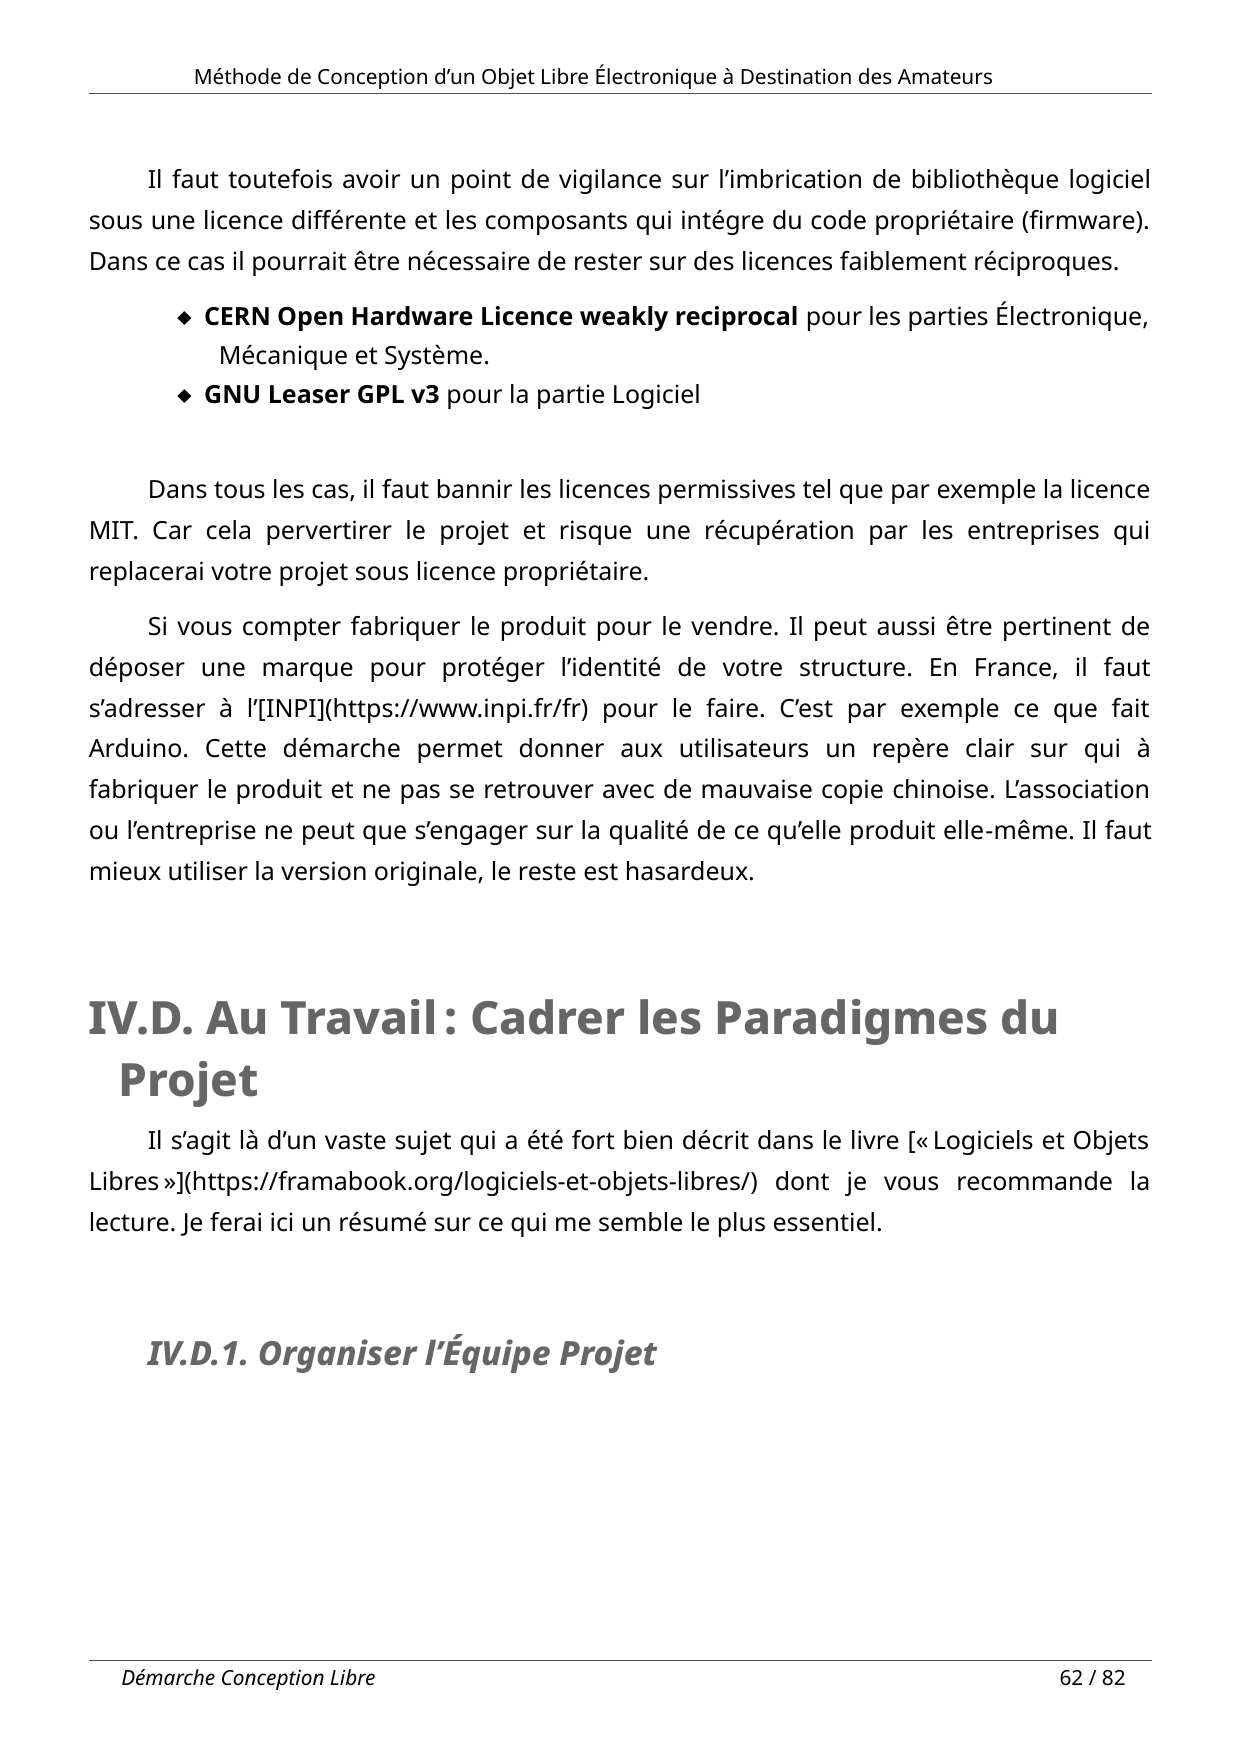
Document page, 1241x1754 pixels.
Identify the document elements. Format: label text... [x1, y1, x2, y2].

subtitle Au Travail : Cadrer les Paradigmes du Projet [88, 985, 1152, 1110]
subtitle Organiser l’Équipe Projet [148, 1330, 1152, 1375]
text Il s’agit là d’un vaste sujet qui a été fort bien décrit dans le livre [« Logiciels et Objets Libres »](https://framabook.org/logiciels-et-objets-libres/) dont je vous recommande la lecture. Je ferai ici un résumé sur ce qui me semble le plus essentiel. [88, 1123, 1152, 1238]
list CERN Open Hardware Licence weakly reciprocal pour les parties Électronique, Mécanique et Système. [177, 299, 1152, 372]
text Si vous compter fabriquer le produit pour le vendre. Il peut aussi être pertinent de déposer une marque pour protéger l’identité de votre structure. En France, il faut s’adresser à l’[INPI](https://www.inpi.fr/fr) pour le faire. C’est par exemple ce que fait Arduino. Cette démarche permet donner aux utilisateurs un repère clair sur qui à fabriquer le produit et ne pas se retrouver avec de mauvaise copie chinoise. L’association ou l’entreprise ne peut que s’engager sur la qualité de ce qu’elle produit elle‑même. Il faut mieux utiliser la version originale, le reste est hasardeux. [88, 609, 1152, 888]
text Il faut toutefois avoir un point de vigilance sur l’imbrication de bibliothèque logiciel sous une licence différente et les composants qui intégre du code propriétaire (firmware). Dans ce cas il pourrait être nécessaire de rester sur des licences faiblement réciproques. [88, 162, 1152, 277]
list GNU Leaser GPL v3 pour la partie Logiciel [177, 377, 1152, 411]
text Dans tous les cas, il faut bannir les licences permissives tel que par exemple la licence MIT. Car cela pervertirer le projet et risque une récupération par les entreprises qui replacerai votre projet sous licence propriétaire. [88, 472, 1152, 587]
